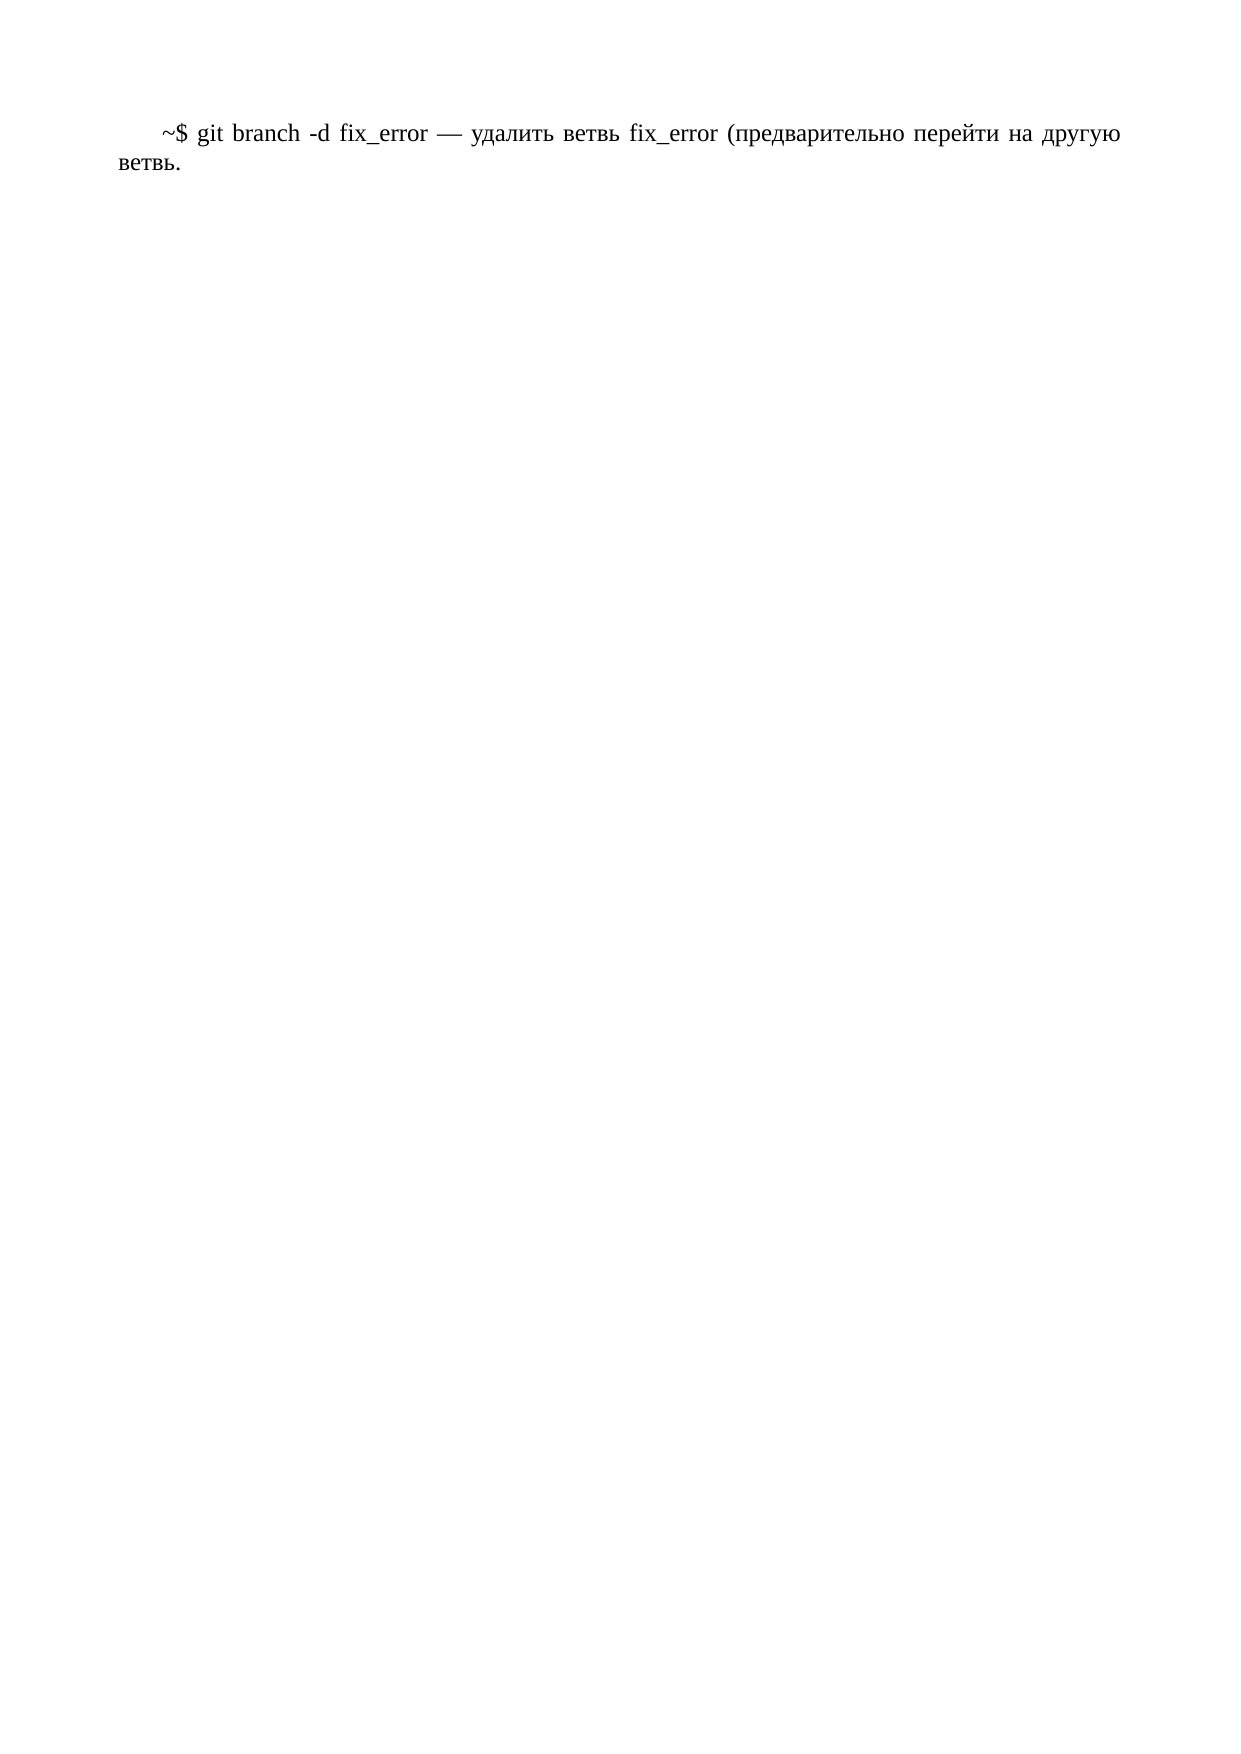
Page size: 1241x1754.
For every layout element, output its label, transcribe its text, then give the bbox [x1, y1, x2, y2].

text ~$ git branch -d fix_error — удалить ветвь fix_error (предварительно перейти на другую ветвь. [118, 118, 1122, 176]
